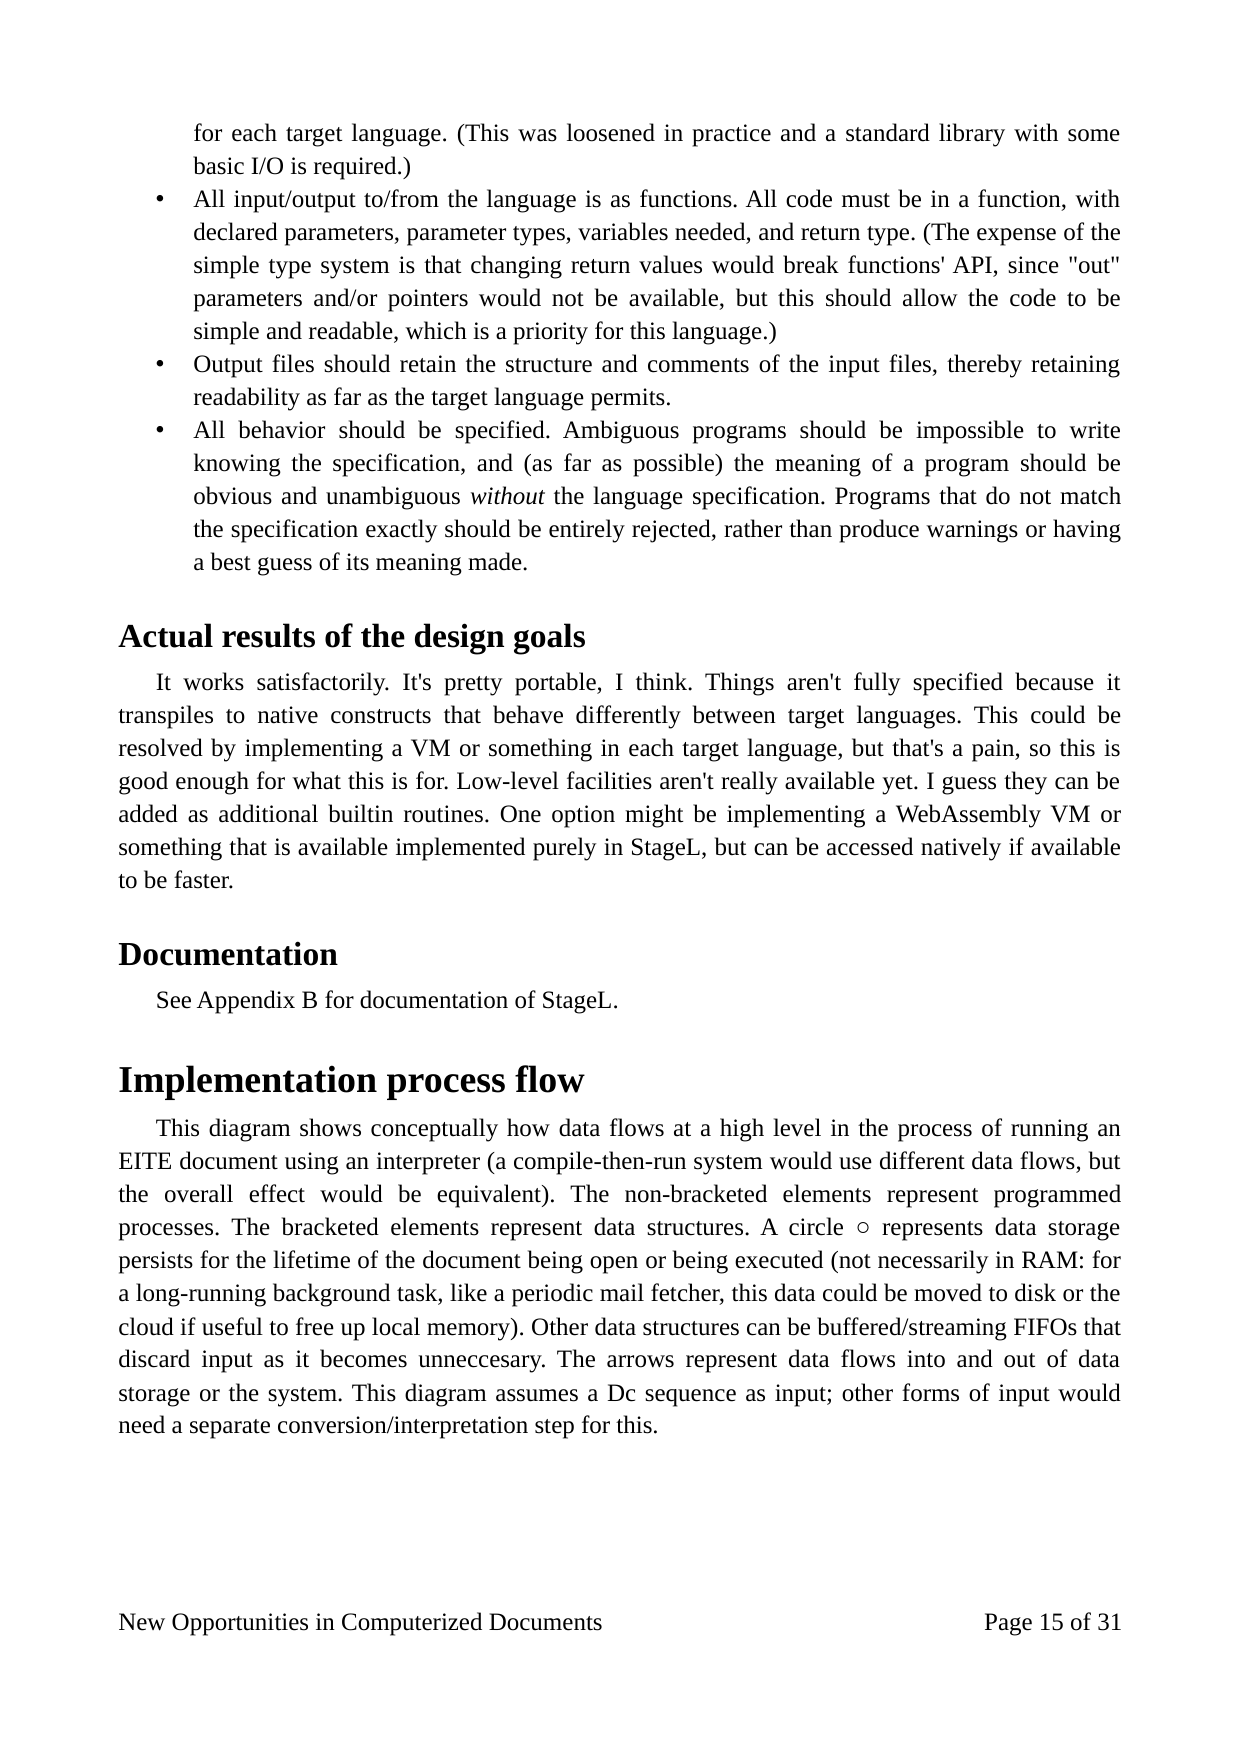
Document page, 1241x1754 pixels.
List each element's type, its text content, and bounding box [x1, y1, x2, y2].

list Output files should retain the structure and comments of the input files, thereby retaining readability as far as the target language permits. [156, 349, 1122, 411]
text See Appendix B for documentation of StageL. [118, 985, 1122, 1013]
subtitle Actual results of the design goals [118, 616, 1122, 654]
list for each target language. (This was loosened in practice and a standard library with some basic I/O is required.) [156, 118, 1122, 180]
subtitle Implementation process flow [118, 1057, 1122, 1101]
list All behavior should be specified. Ambiguous programs should be impossible to write knowing the specification, and (as far as possible) the meaning of a program should be obvious and unambiguous without the language specification. Programs that do not match the specification exactly should be entirely rejected, rather than produce warnings or having a best guess of its meaning made. [156, 415, 1122, 576]
subtitle Documentation [118, 933, 1122, 972]
list All input/output to/from the language is as functions. All code must be in a function, with declared parameters, parameter types, variables needed, and return type. (The expense of the simple type system is that changing return values would break functions' API, since "out" parameters and/or pointers would not be available, but this should allow the code to be simple and readable, which is a priority for this language.) [156, 184, 1122, 345]
text This diagram shows conceptually how data flows at a high level in the process of running an EITE document using an interpreter (a compile-then-run system would use different data flows, but the overall effect would be equivalent). The non-bracketed elements represent programmed processes. The bracketed elements represent data structures. A circle ○ represents data storage persists for the lifetime of the document being open or being executed (not necessarily in RAM: for a long-running background task, like a periodic mail fetcher, this data could be moved to disk or the cloud if useful to free up local memory). Other data structures can be buffered/streaming FIFOs that discard input as it becomes unneccesary. The arrows represent data flows into and out of data storage or the system. This diagram assumes a Dc sequence as input; other forms of input would need a separate conversion/interpretation step for this. [118, 1113, 1122, 1439]
text It works satisfactorily. It's pretty portable, I think. Things aren't fully specified because it transpiles to native constructs that behave differently between target languages. This could be resolved by implementing a VM or something in each target language, but that's a pain, so this is good enough for what this is for. Low-level facilities aren't really available yet. I guess they can be added as additional builtin routines. One option might be implementing a WebAssembly VM or something that is available implemented purely in StageL, but can be accessed natively if available to be faster. [118, 667, 1122, 894]
